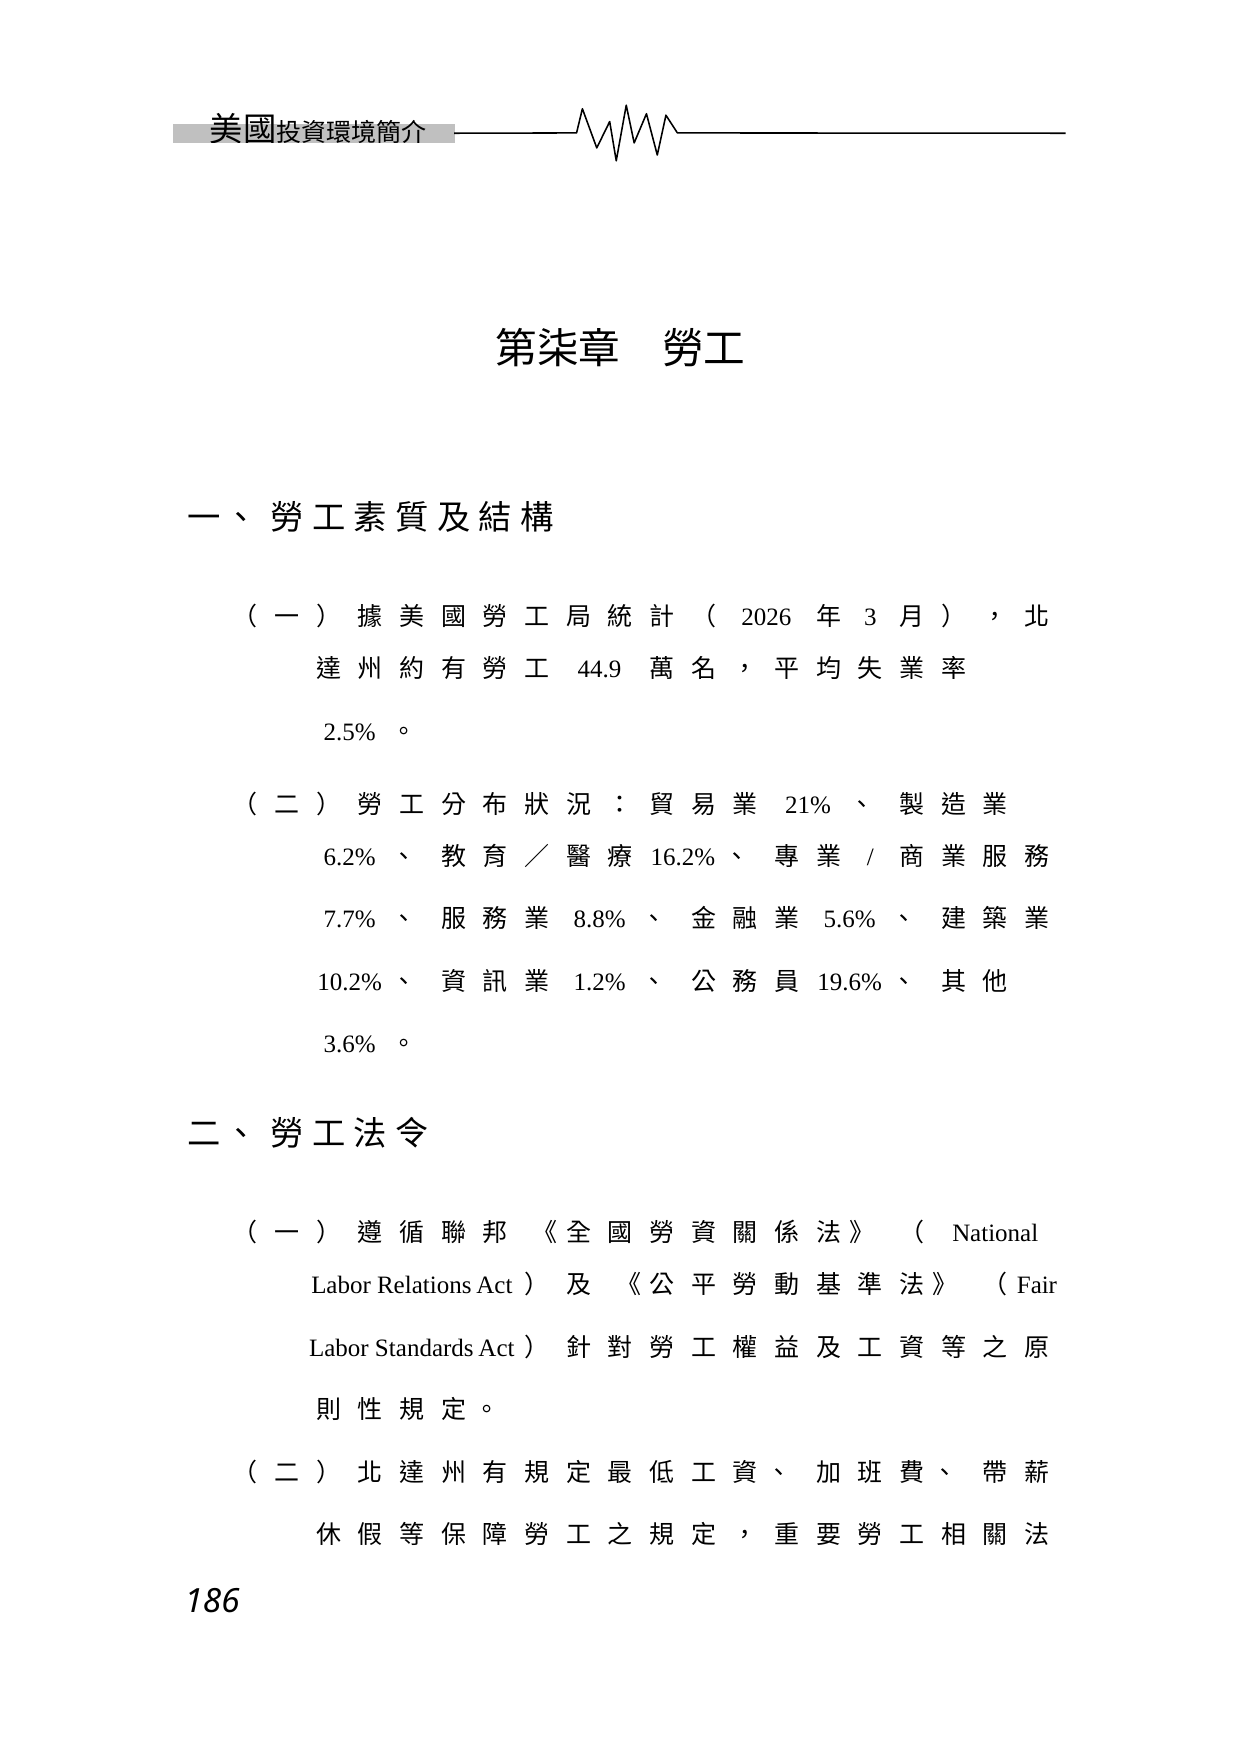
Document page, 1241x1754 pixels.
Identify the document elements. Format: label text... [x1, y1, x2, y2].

text （二）勞工分布狀況：貿易業21%、製造業6.2%、教育／醫療16.2%、專業/商業服務7.7%、服務業8.8%、金融業5.6%、建築業10.2%、資訊業1.2%、公務員19.6%、其他3.6%。 [207, 750, 1058, 1063]
text 第柒章 勞工 [183, 304, 1058, 366]
text （一）遵循聯邦《全國勞資關係法》（National Labor Relations Act）及《公平勞動基準法》（Fair Labor Standards Act）針對勞工權益及工資等之原則性規定。 [207, 1179, 1058, 1429]
text （二）北達州有規定最低工資、加班費、帶薪休假等保障勞工之規定，重要勞工相關法 [207, 1429, 1058, 1554]
text （一）據美國勞工局統計（2026年3月），北達州約有勞工44.9萬名，平均失業率2.5%。 [207, 563, 1058, 750]
text 一、勞工素質及結構 [183, 473, 1058, 536]
text 二、勞工法令 [183, 1089, 1058, 1152]
